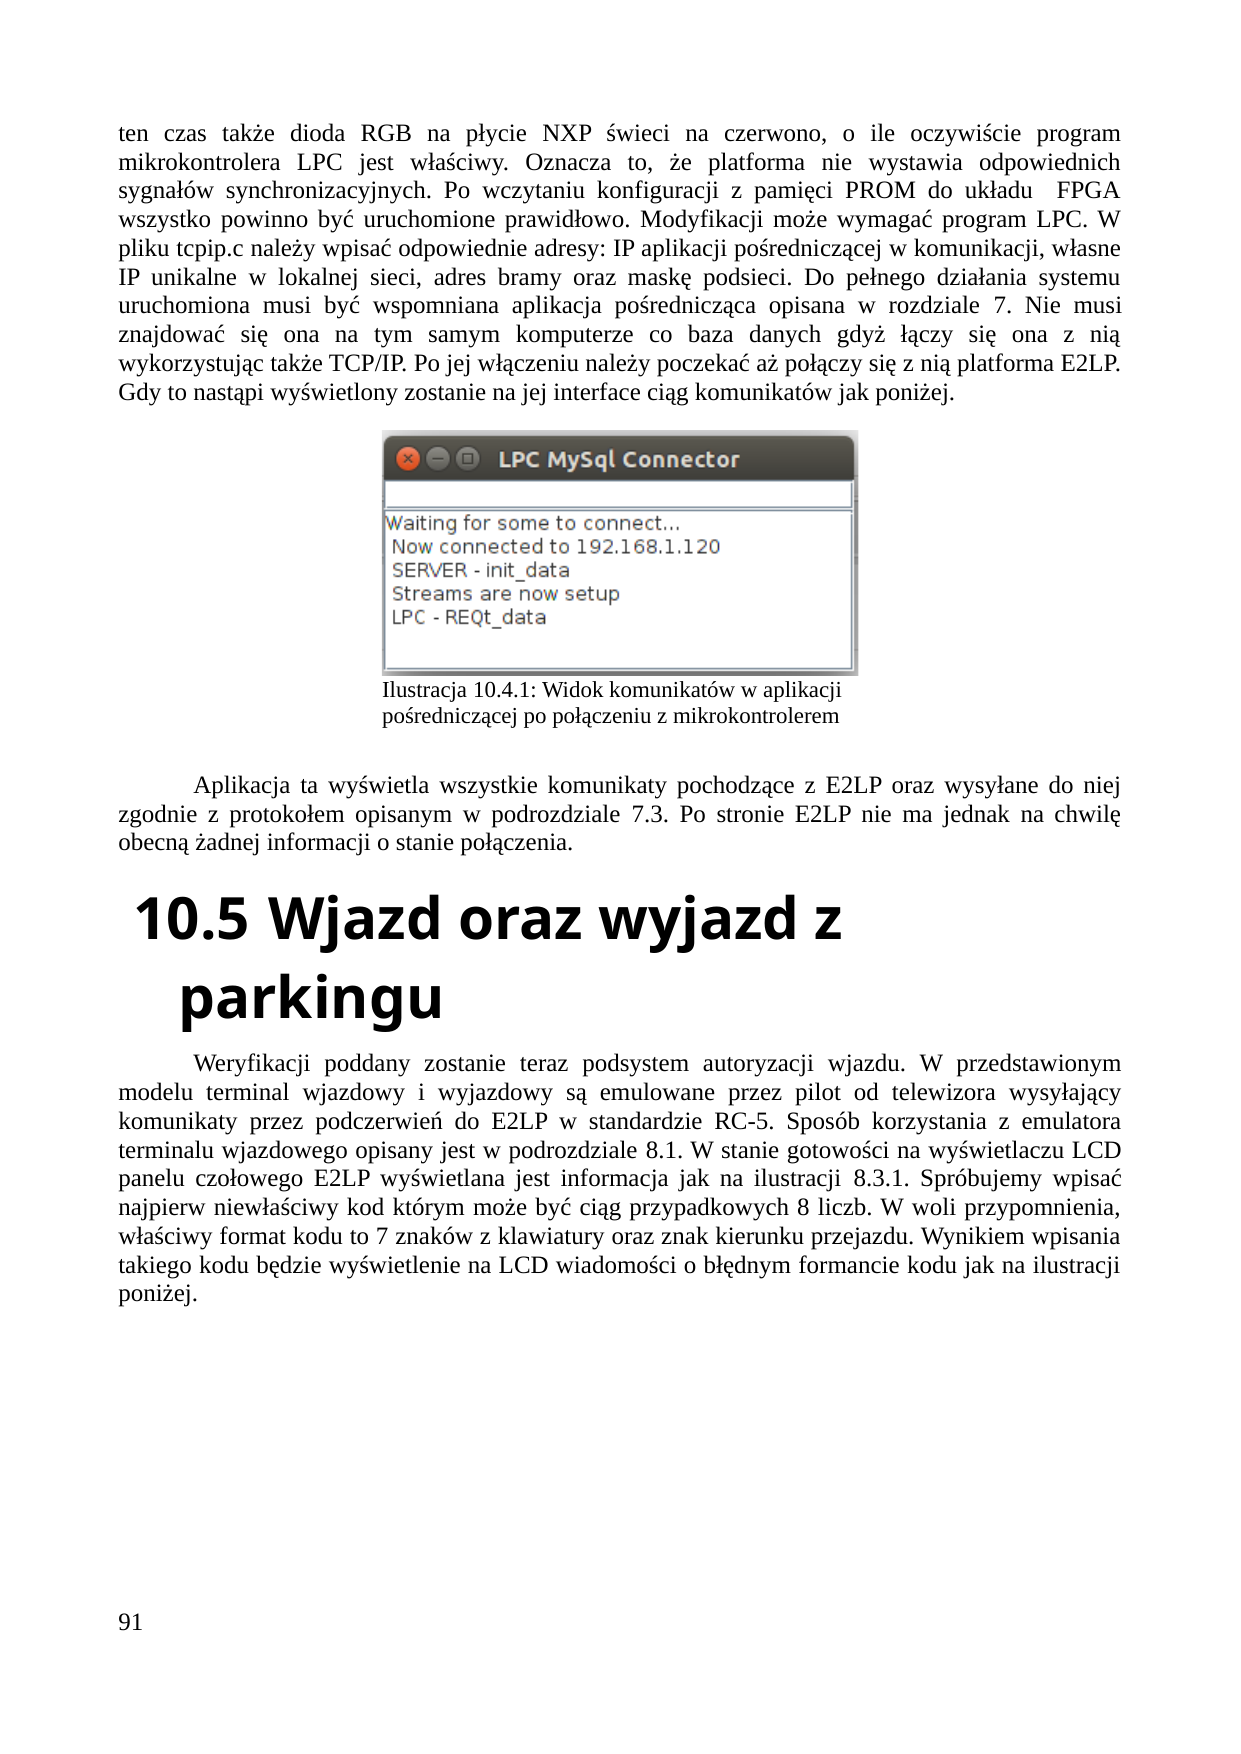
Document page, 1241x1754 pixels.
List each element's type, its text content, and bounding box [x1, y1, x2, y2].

text Weryfikacji poddany zostanie teraz podsystem autoryzacji wjazdu. W przedstawionym modelu terminal wjazdowy i wyjazdowy są emulowane przez pilot od telewizora wysyłający komunikaty przez podczerwień do E2LP w standardzie RC-5. Sposób korzystania z emulatora terminalu wjazdowego opisany jest w podrozdziale 8.1. W stanie gotowości na wyświetlaczu LCD panelu czołowego E2LP wyświetlana jest informacja jak na ilustracji 8.3.1. Spróbujemy wpisać najpierw niewłaściwy kod którym może być ciąg przypadkowych 8 liczb. W woli przypomnienia, właściwy format kodu to 7 znaków z klawiatury oraz znak kierunku przejazdu. Wynikiem wpisania takiego kodu będzie wyświetlenie na LCD wiadomości o błędnym formancie kodu jak na ilustracji poniżej. [118, 1048, 1122, 1307]
picture [381, 430, 859, 676]
subtitle Wjazd oraz wyjazd z parkingu [118, 877, 1122, 1036]
text ten czas także dioda RGB na płycie NXP świeci na czerwono, o ile oczywiście program mikrokontrolera LPC jest właściwy. Oznacza to, że platforma nie wystawia odpowiednich sygnałów synchronizacyjnych. Po wczytaniu konfiguracji z pamięci PROM do układu FPGA wszystko powinno być uruchomione prawidłowo. Modyfikacji może wymagać program LPC. W pliku tcpip.c należy wpisać odpowiednie adresy: IP aplikacji pośredniczącej w komunikacji, własne IP unikalne w lokalnej sieci, adres bramy oraz maskę podsieci. Do pełnego działania systemu uruchomiona musi być wspomniana aplikacja pośrednicząca opisana w rozdziale 7. Nie musi znajdować się ona na tym samym komputerze co baza danych gdyż łączy się ona z nią wykorzystując także TCP/IP. Po jej włączeniu należy poczekać aż połączy się z nią platforma E2LP. Gdy to nastąpi wyświetlony zostanie na jej interface ciąg komunikatów jak poniżej. [118, 118, 1122, 406]
text Aplikacja ta wyświetla wszystkie komunikaty pochodzące z E2LP oraz wysyłane do niej zgodnie z protokołem opisanym w podrozdziale 7.3. Po stronie E2LP nie ma jednak na chwilę obecną żadnej informacji o stanie połączenia. [118, 770, 1122, 856]
text Ilustracja 10.4.1: Widok komunikatów w aplikacji pośredniczącej po połączeniu z mikrokontrolerem [382, 676, 858, 729]
